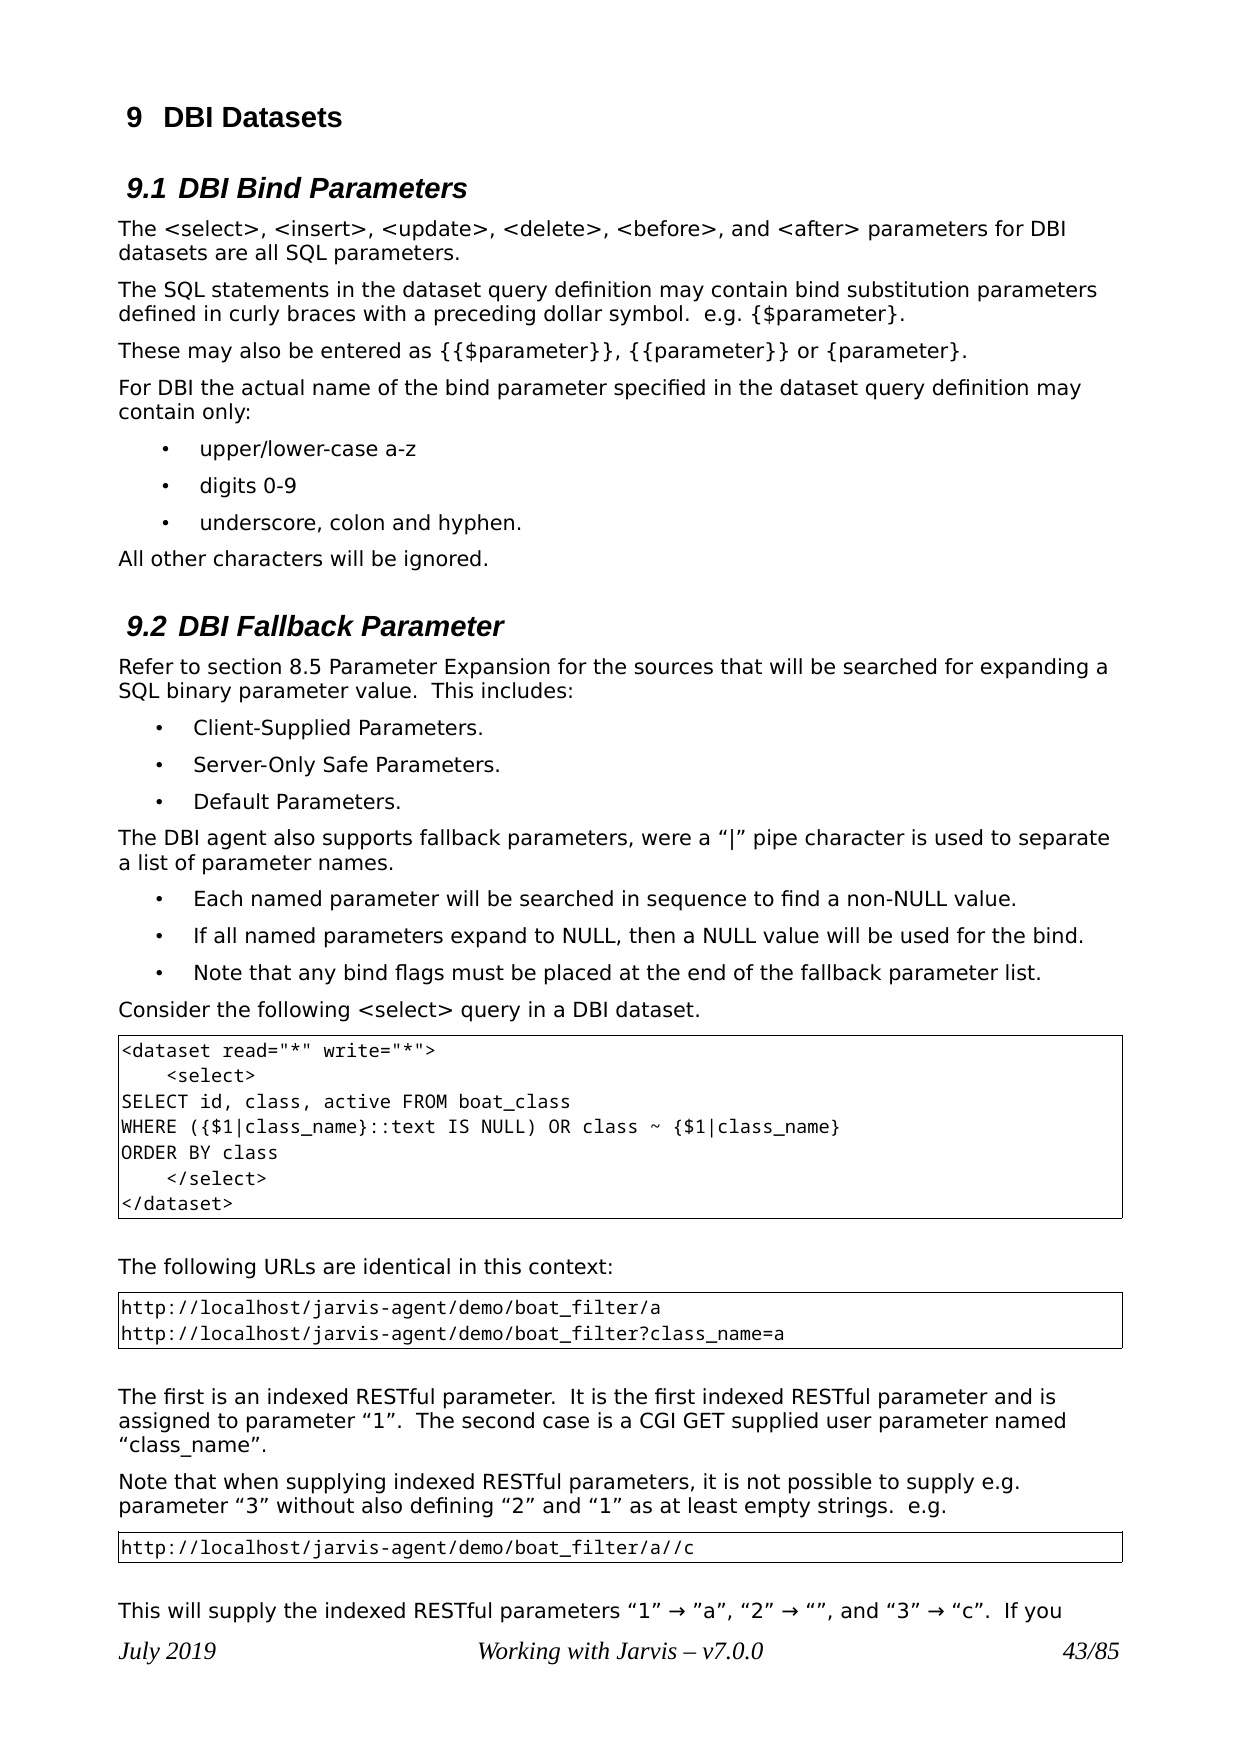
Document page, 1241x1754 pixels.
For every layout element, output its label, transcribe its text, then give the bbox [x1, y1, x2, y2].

text http://localhost/jarvis-agent/demo/boat_filter?class_name=a [119, 1317, 1122, 1348]
text The following URLs are identical in this context: [118, 1255, 1122, 1279]
text The SQL statements in the dataset query definition may contain bind substitution parameters defined in curly braces with a preceding dollar symbol. e.g. {$parameter}. [118, 278, 1122, 327]
subtitle DBI Fallback Parameter [118, 609, 1122, 643]
subtitle DBI Bind Parameters [118, 171, 1122, 204]
text </dataset> [119, 1188, 1122, 1218]
text Note that when supplying indexed RESTful parameters, it is not possible to supply e.g. parameter “3” without also defining “2” and “1” as at least empty strings. e.g. [118, 1470, 1122, 1519]
list Each named parameter will be searched in sequence to find a non-NULL value. [156, 887, 1122, 912]
text </select> [119, 1162, 1122, 1188]
list Server-Only Safe Parameters. [156, 753, 1122, 777]
text The first is an indexed RESTful parameter. It is the first indexed RESTful parameter and is assigned to parameter “1”. The second case is a CGI GET supplied user parameter named “class_name”. [118, 1385, 1122, 1458]
text Refer to section 8.5 Parameter Expansion for the sources that will be searched for expanding a SQL binary parameter value. This includes: [118, 655, 1122, 704]
text <dataset read="*" write="*"> [119, 1036, 1122, 1060]
text These may also be entered as {{$parameter}}, {{parameter}} or {parameter}. [118, 339, 1122, 363]
text The DBI agent also supports fallback parameters, were a “|” pipe character is used to separate a list of parameter names. [118, 826, 1122, 875]
list digits 0-9 [162, 474, 1122, 498]
text WHERE ({$1|class_name}::text IS NULL) OR class ~ {$1|class_name} [119, 1111, 1122, 1137]
list Client-Supplied Parameters. [156, 716, 1122, 740]
text SELECT id, class, active FROM boat_class [119, 1086, 1122, 1111]
text http://localhost/jarvis-agent/demo/boat_filter/a//c [119, 1533, 1122, 1562]
list Default Parameters. [156, 790, 1122, 814]
text <select> [119, 1060, 1122, 1086]
list Note that any bind flags must be placed at the end of the fallback parameter list. [156, 961, 1122, 985]
text This will supply the indexed RESTful parameters “1” → ”a”, “2” → “”, and “3” → “c”. If you [118, 1599, 1122, 1623]
text All other characters will be ignored. [118, 547, 1122, 572]
list upper/lower-case a-z [162, 437, 1122, 461]
list If all named parameters expand to NULL, then a NULL value will be used for the bind. [156, 924, 1122, 948]
text http://localhost/jarvis-agent/demo/boat_filter/a [119, 1293, 1122, 1317]
text For DBI the actual name of the bind parameter specified in the dataset query definition may contain only: [118, 376, 1122, 424]
text Consider the following <select> query in a DBI dataset. [118, 998, 1122, 1022]
text The <select>, <insert>, <update>, <delete>, <before>, and <after> parameters for DBI datasets are all SQL parameters. [118, 217, 1122, 266]
text ORDER BY class [119, 1137, 1122, 1162]
list underscore, colon and hyphen. [162, 511, 1122, 535]
subtitle DBI Datasets [118, 100, 1122, 133]
